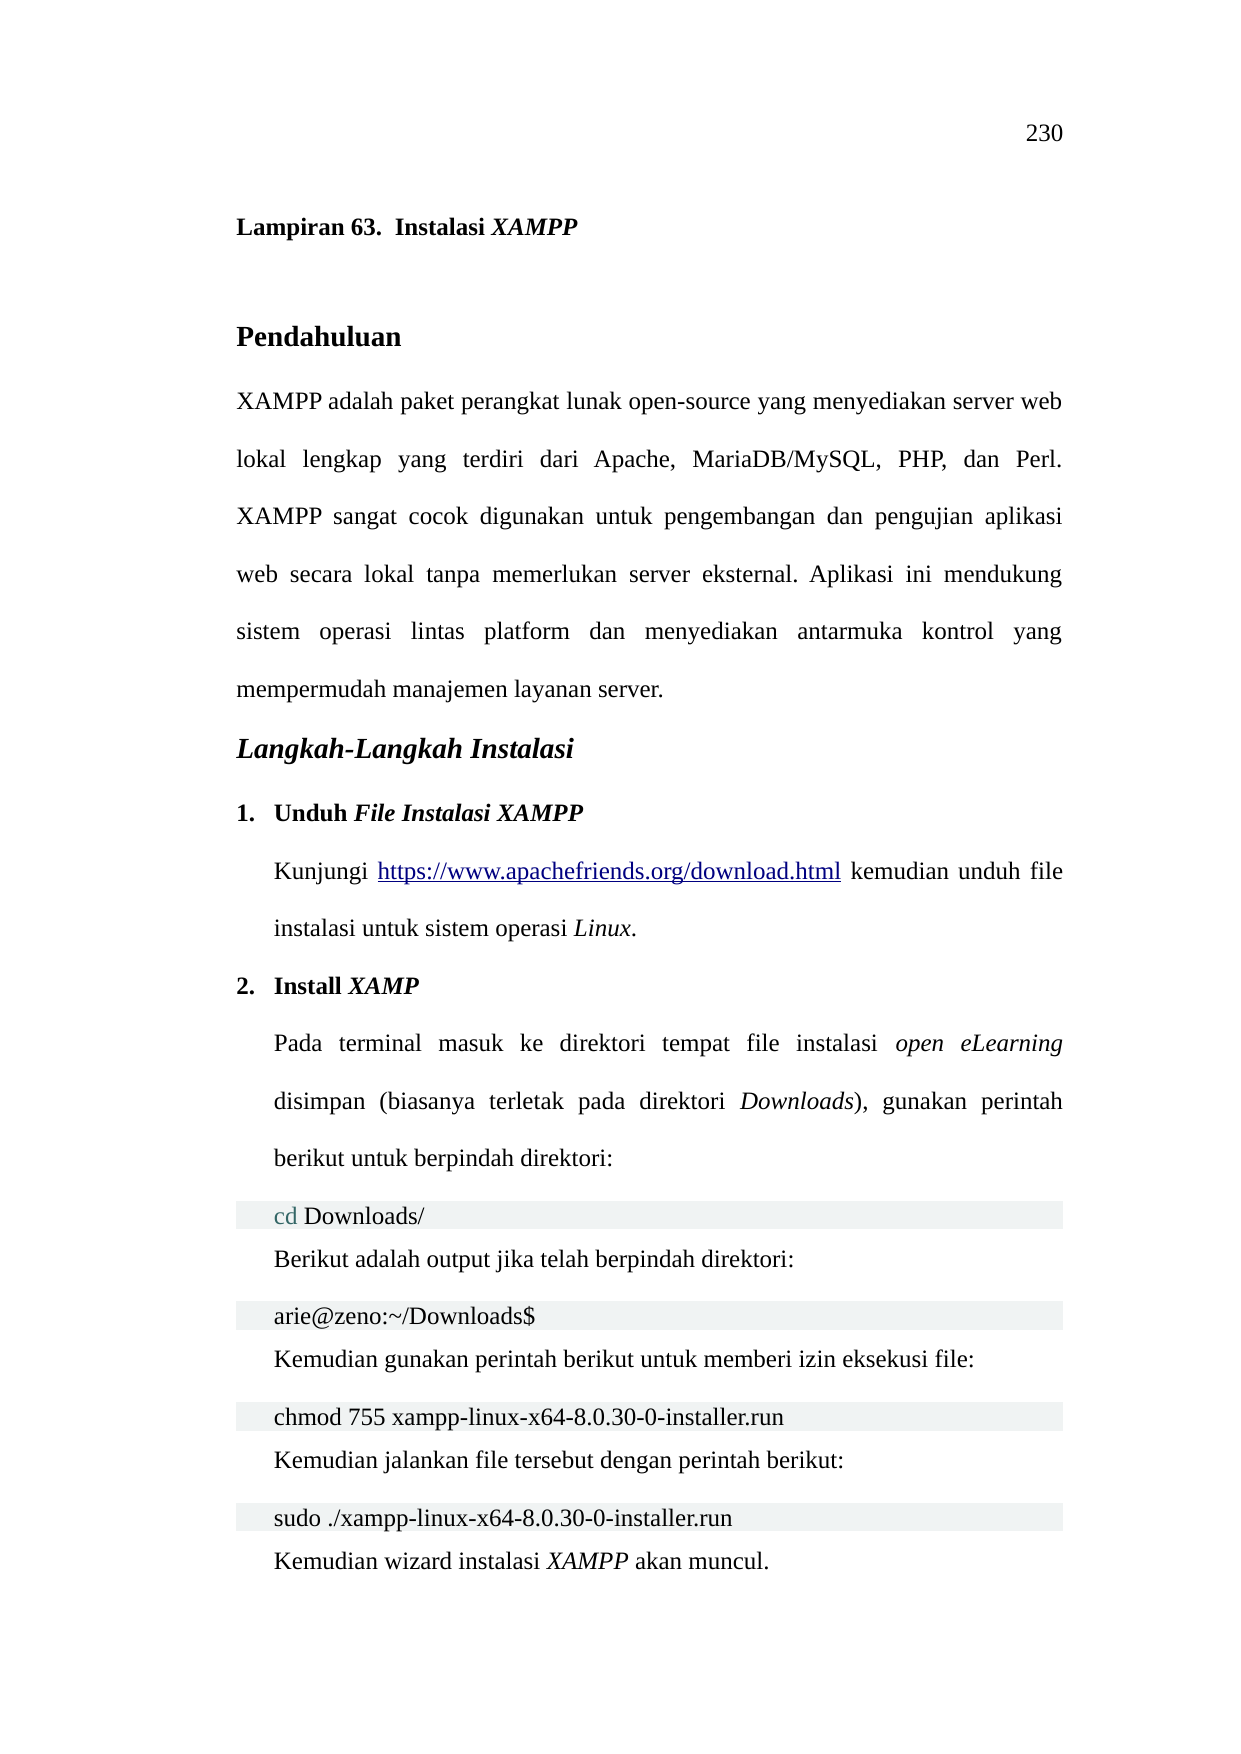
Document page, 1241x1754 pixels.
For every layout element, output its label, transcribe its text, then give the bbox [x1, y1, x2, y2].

list Kemudian jalankan file tersebut dengan perintah berikut: [236, 1445, 1063, 1474]
list Pada terminal masuk ke direktori tempat file instalasi open eLearning disimpan (biasanya terletak pada direktori Downloads), gunakan perintah berikut untuk berpindah direktori: [236, 1028, 1063, 1172]
text XAMPP adalah paket perangkat lunak open-source yang menyediakan server web lokal lengkap yang terdiri dari Apache, MariaDB/MySQL, PHP, dan Perl. XAMPP sangat cocok digunakan untuk pengembangan dan pengujian aplikasi web secara lokal tanpa memerlukan server eksternal. Aplikasi ini mendukung sistem operasi lintas platform dan menyediakan antarmuka kontrol yang mempermudah manajemen layanan server. [236, 386, 1063, 702]
text Pendahuluan [236, 319, 1063, 353]
list Unduh File Instalasi XAMPP [236, 798, 1063, 827]
list Install XAMP [236, 971, 1063, 999]
list sudo ./xampp-linux-x64-8.0.30-0-installer.run [236, 1503, 1063, 1531]
subtitle Instalasi XAMPP [236, 212, 1063, 241]
list arie@zeno:~/Downloads$ [236, 1301, 1063, 1330]
list Berikut adalah output jika telah berpindah direktori: [236, 1244, 1063, 1273]
list chmod 755 xampp-linux-x64-8.0.30-0-installer.run [236, 1402, 1063, 1431]
list cd Downloads/ [236, 1201, 1063, 1229]
list Kunjungi https://www.apachefriends.org/download.html kemudian unduh file instalasi untuk sistem operasi Linux. [236, 856, 1063, 942]
list Kemudian gunakan perintah berikut untuk memberi izin eksekusi file: [236, 1344, 1063, 1373]
list Kemudian wizard instalasi XAMPP akan muncul. [236, 1546, 1063, 1574]
text Langkah-Langkah Instalasi [236, 731, 1063, 765]
